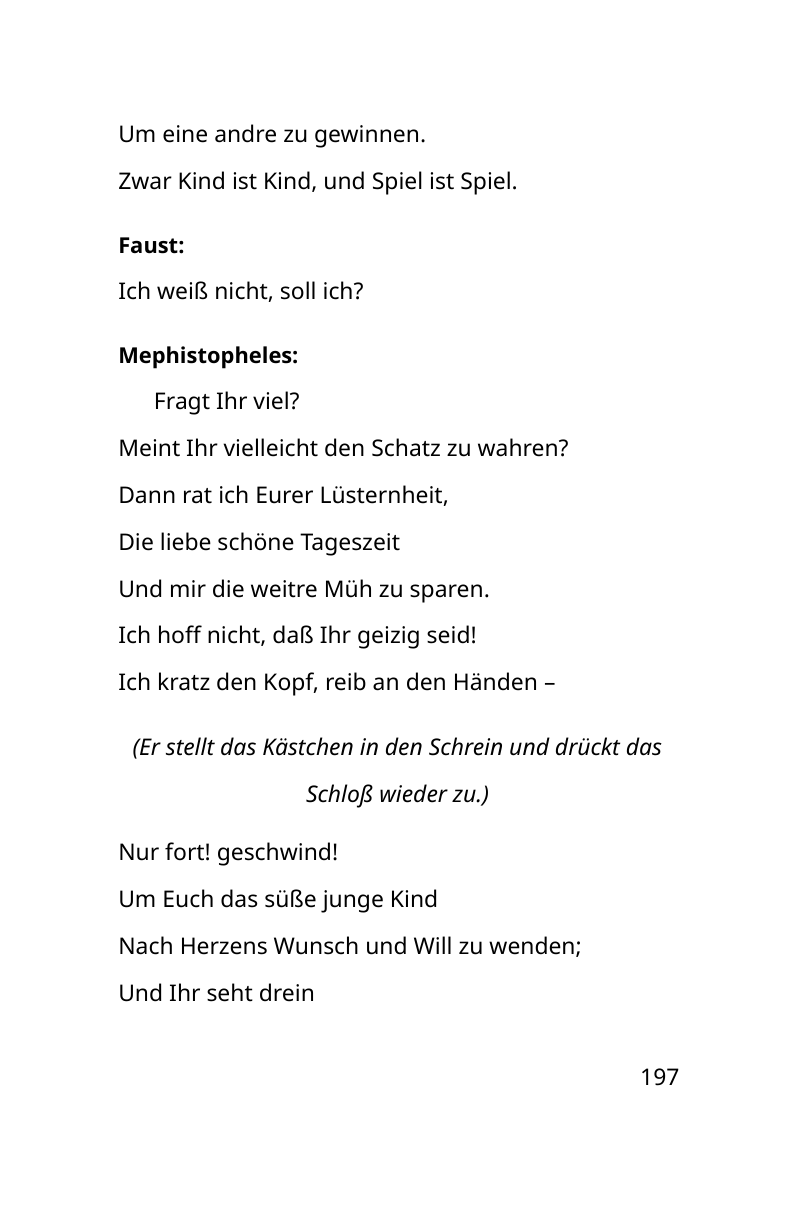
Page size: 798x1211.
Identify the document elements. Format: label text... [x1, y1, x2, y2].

text Um eine andre zu gewinnen. Zwar Kind ist Kind, und Spiel ist Spiel. [118, 118, 679, 196]
text Mephistopheles: Fragt Ihr viel? Meint Ihr vielleicht den Schatz zu wahren? Dann rat ich Eurer Lüsternheit, Die liebe schöne Tageszeit Und mir die weitre Müh zu sparen. Ich hoff nicht, daß Ihr geizig seid! Ich kratz den Kopf, reib an den Händen – [118, 339, 679, 697]
text Nur fort! geschwind! Um Euch das süße junge Kind Nach Herzens Wunsch und Will zu wenden; Und Ihr seht drein [118, 836, 679, 1008]
text Faust: Ich weiß nicht, soll ich? [118, 229, 679, 306]
text (Er stellt das Kästchen in den Schrein und drückt das Schloß wieder zu.) [118, 731, 679, 809]
